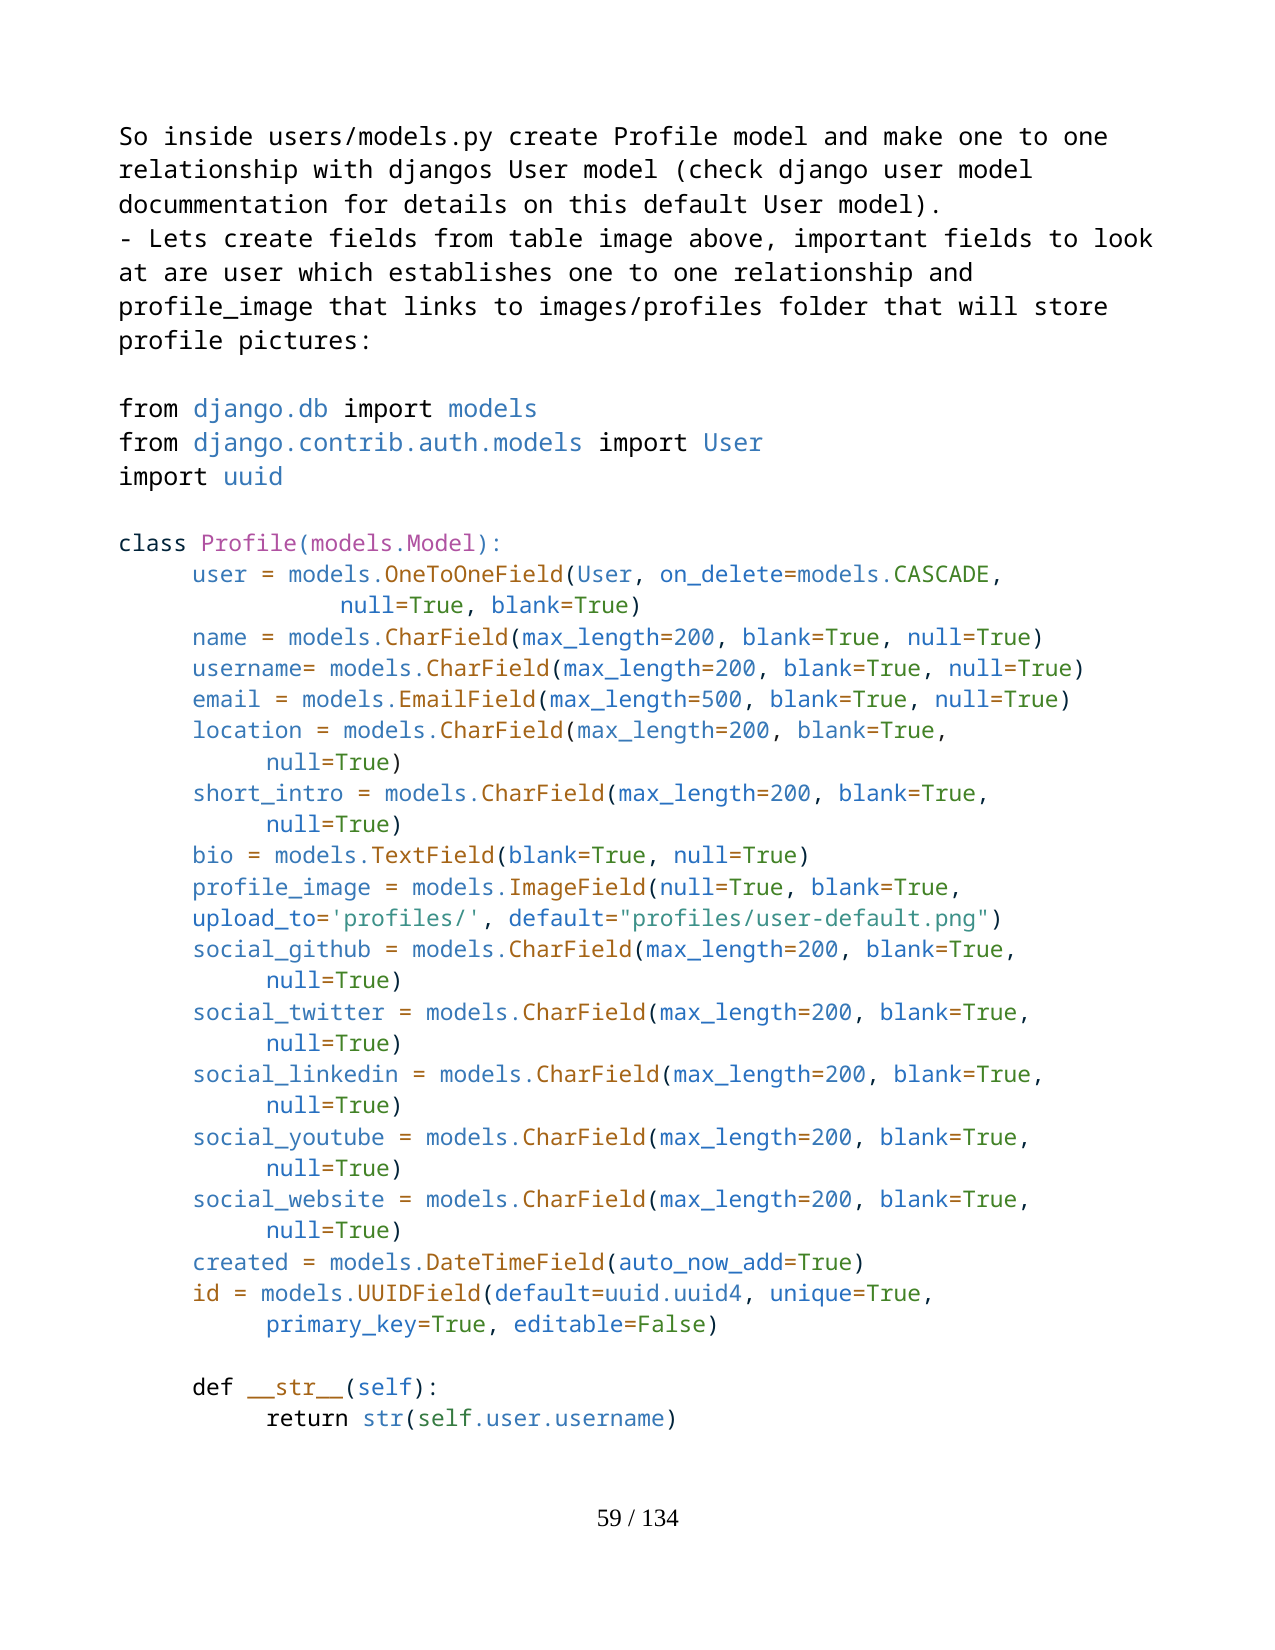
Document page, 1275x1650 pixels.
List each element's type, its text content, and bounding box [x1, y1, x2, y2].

text def __str__(self): [118, 1371, 1157, 1402]
text user = models.OneToOneField(User, on_delete=models.CASCADE, null=True, blank=True) [118, 558, 1157, 621]
text location = models.CharField(max_length=200, blank=True, null=True) [118, 714, 1157, 777]
text bio = models.TextField(blank=True, null=True) [118, 839, 1157, 871]
text social_website = models.CharField(max_length=200, blank=True, null=True) [118, 1183, 1157, 1246]
text id = models.UUIDField(default=uuid.uuid4, unique=True, primary_key=True, editable=False) [118, 1277, 1157, 1339]
text name = models.CharField(max_length=200, blank=True, null=True) [118, 621, 1157, 652]
text social_github = models.CharField(max_length=200, blank=True, null=True) [118, 933, 1157, 996]
text social_youtube = models.CharField(max_length=200, blank=True, null=True) [118, 1121, 1157, 1183]
text - Lets create fields from table image above, important fields to look at are user which establishes one to one relationship and profile_image that links to images/profiles folder that will store profile pictures: [118, 220, 1157, 357]
text social_linkedin = models.CharField(max_length=200, blank=True, null=True) [118, 1058, 1157, 1121]
text from django.db import models [118, 391, 1157, 425]
text So inside users/models.py create Profile model and make one to one relationship with djangos User model (check django user model docummentation for details on this default User model). [118, 118, 1157, 220]
text from django.contrib.auth.models import User [118, 425, 1157, 459]
text profile_image = models.ImageField(null=True, blank=True, upload_to='profiles/', default="profiles/user-default.png") [118, 871, 1157, 933]
text class Profile(models.Model): [118, 527, 1157, 558]
text short_intro = models.CharField(max_length=200, blank=True, null=True) [118, 777, 1157, 839]
text import uuid [118, 459, 1157, 493]
text created = models.DateTimeField(auto_now_add=True) [118, 1246, 1157, 1277]
text social_twitter = models.CharField(max_length=200, blank=True, null=True) [118, 996, 1157, 1058]
text username= models.CharField(max_length=200, blank=True, null=True) [118, 652, 1157, 683]
text return str(self.user.username) [118, 1402, 1157, 1433]
text email = models.EmailField(max_length=500, blank=True, null=True) [118, 683, 1157, 714]
